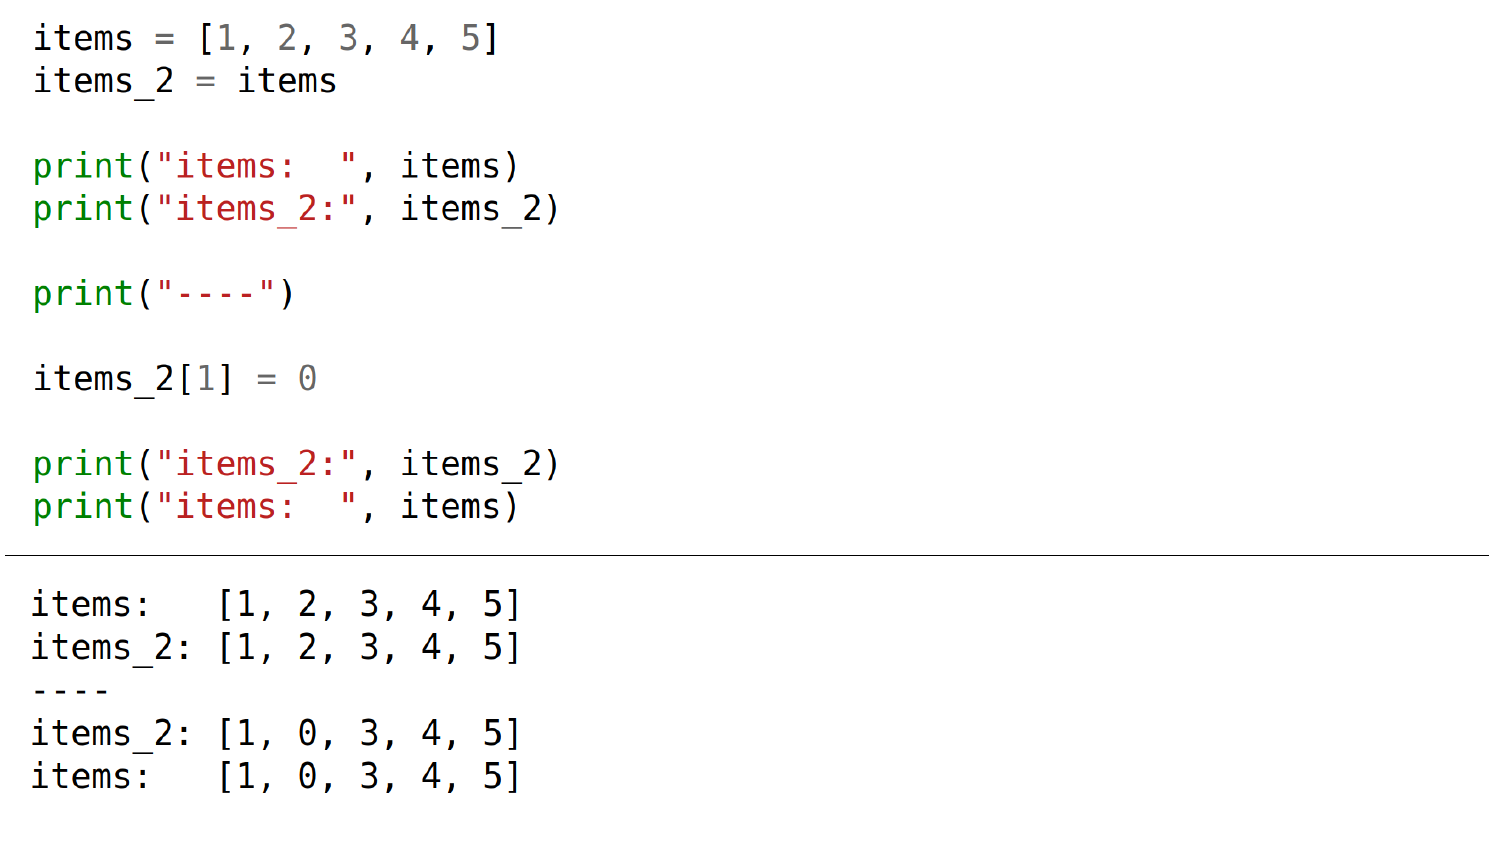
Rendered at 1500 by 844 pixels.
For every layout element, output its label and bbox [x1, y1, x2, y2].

picture [23, 576, 532, 804]
picture [24, 11, 570, 532]
